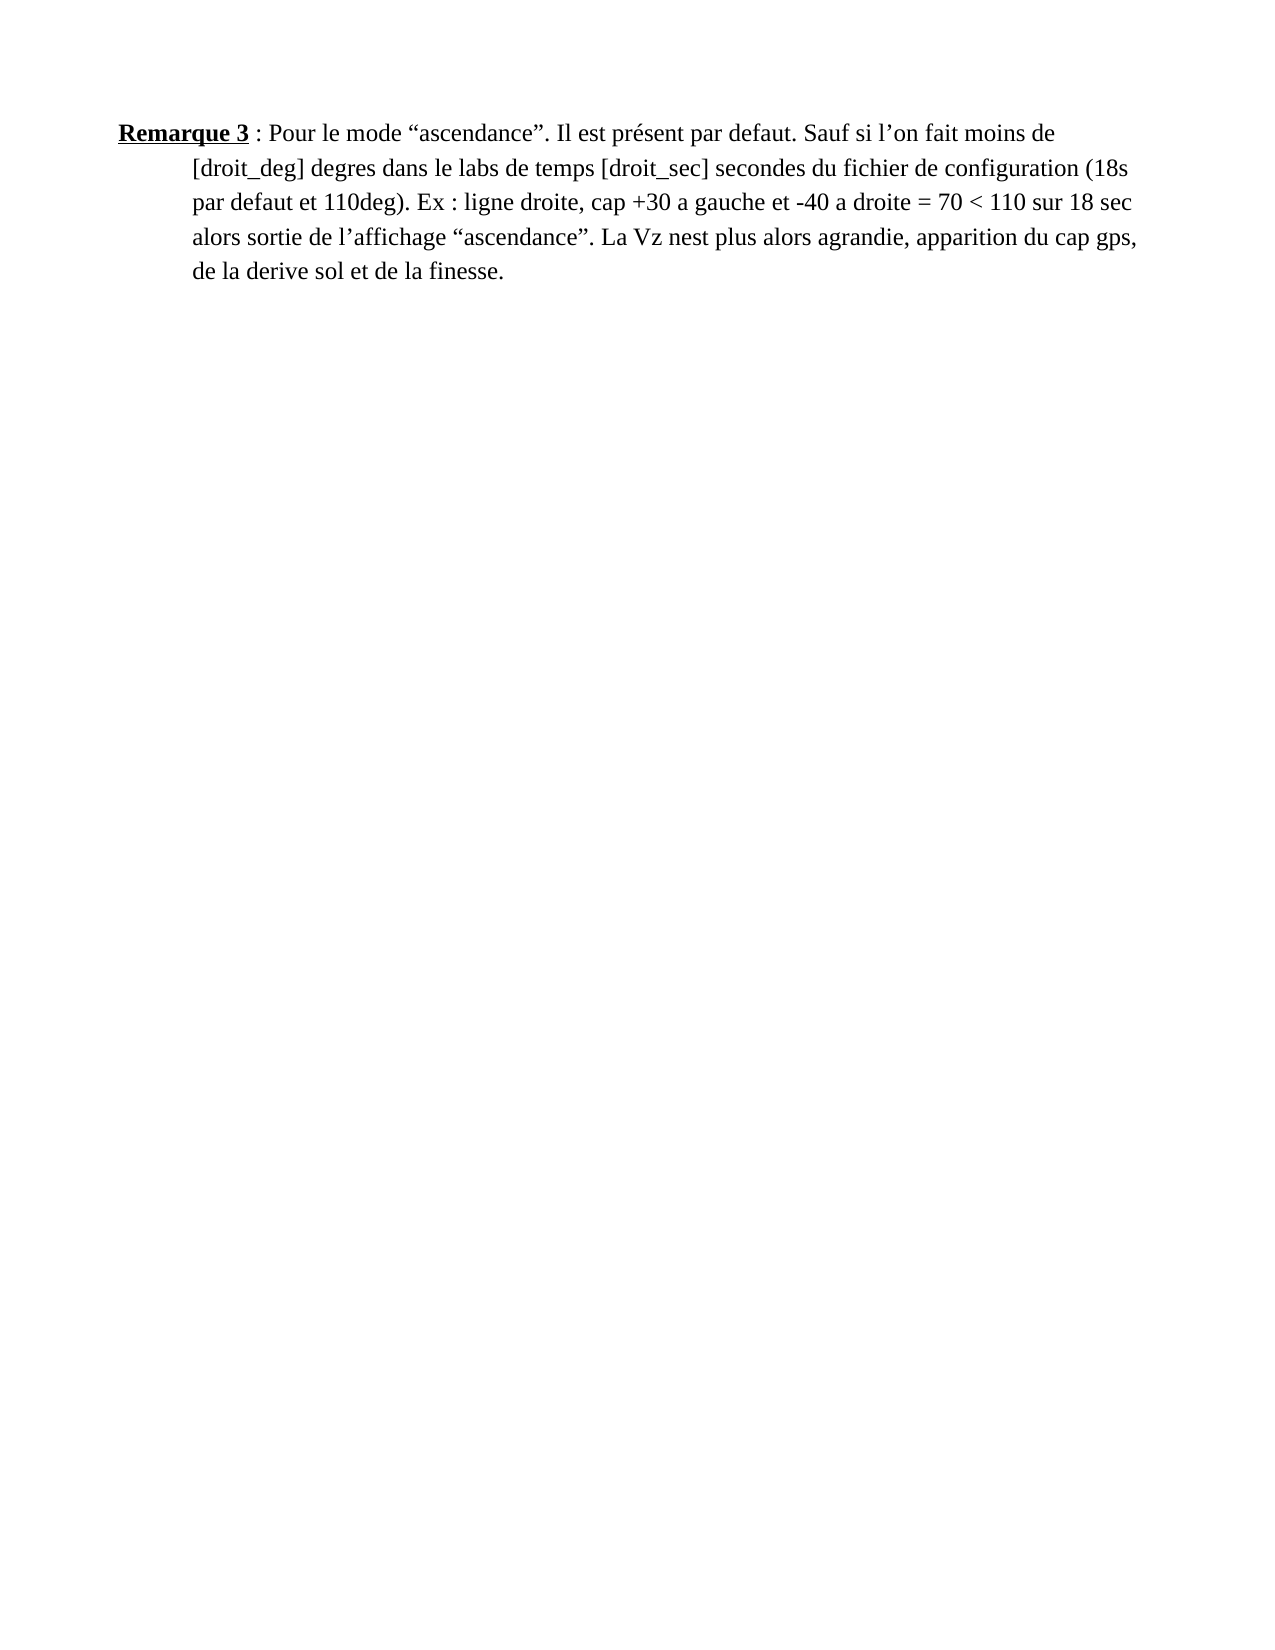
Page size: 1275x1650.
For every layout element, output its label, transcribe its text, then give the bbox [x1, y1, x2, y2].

text Remarque 3 : Pour le mode “ascendance”. Il est présent par defaut. Sauf si l’on fait moins de [droit_deg] degres dans le labs de temps [droit_sec] secondes du fichier de configuration (18s par defaut et 110deg). Ex : ligne droite, cap +30 a gauche et -40 a droite = 70 < 110 sur 18 sec alors sortie de l’affichage “ascendance”. La Vz nest plus alors agrandie, apparition du cap gps, de la derive sol et de la finesse. [118, 118, 1157, 285]
